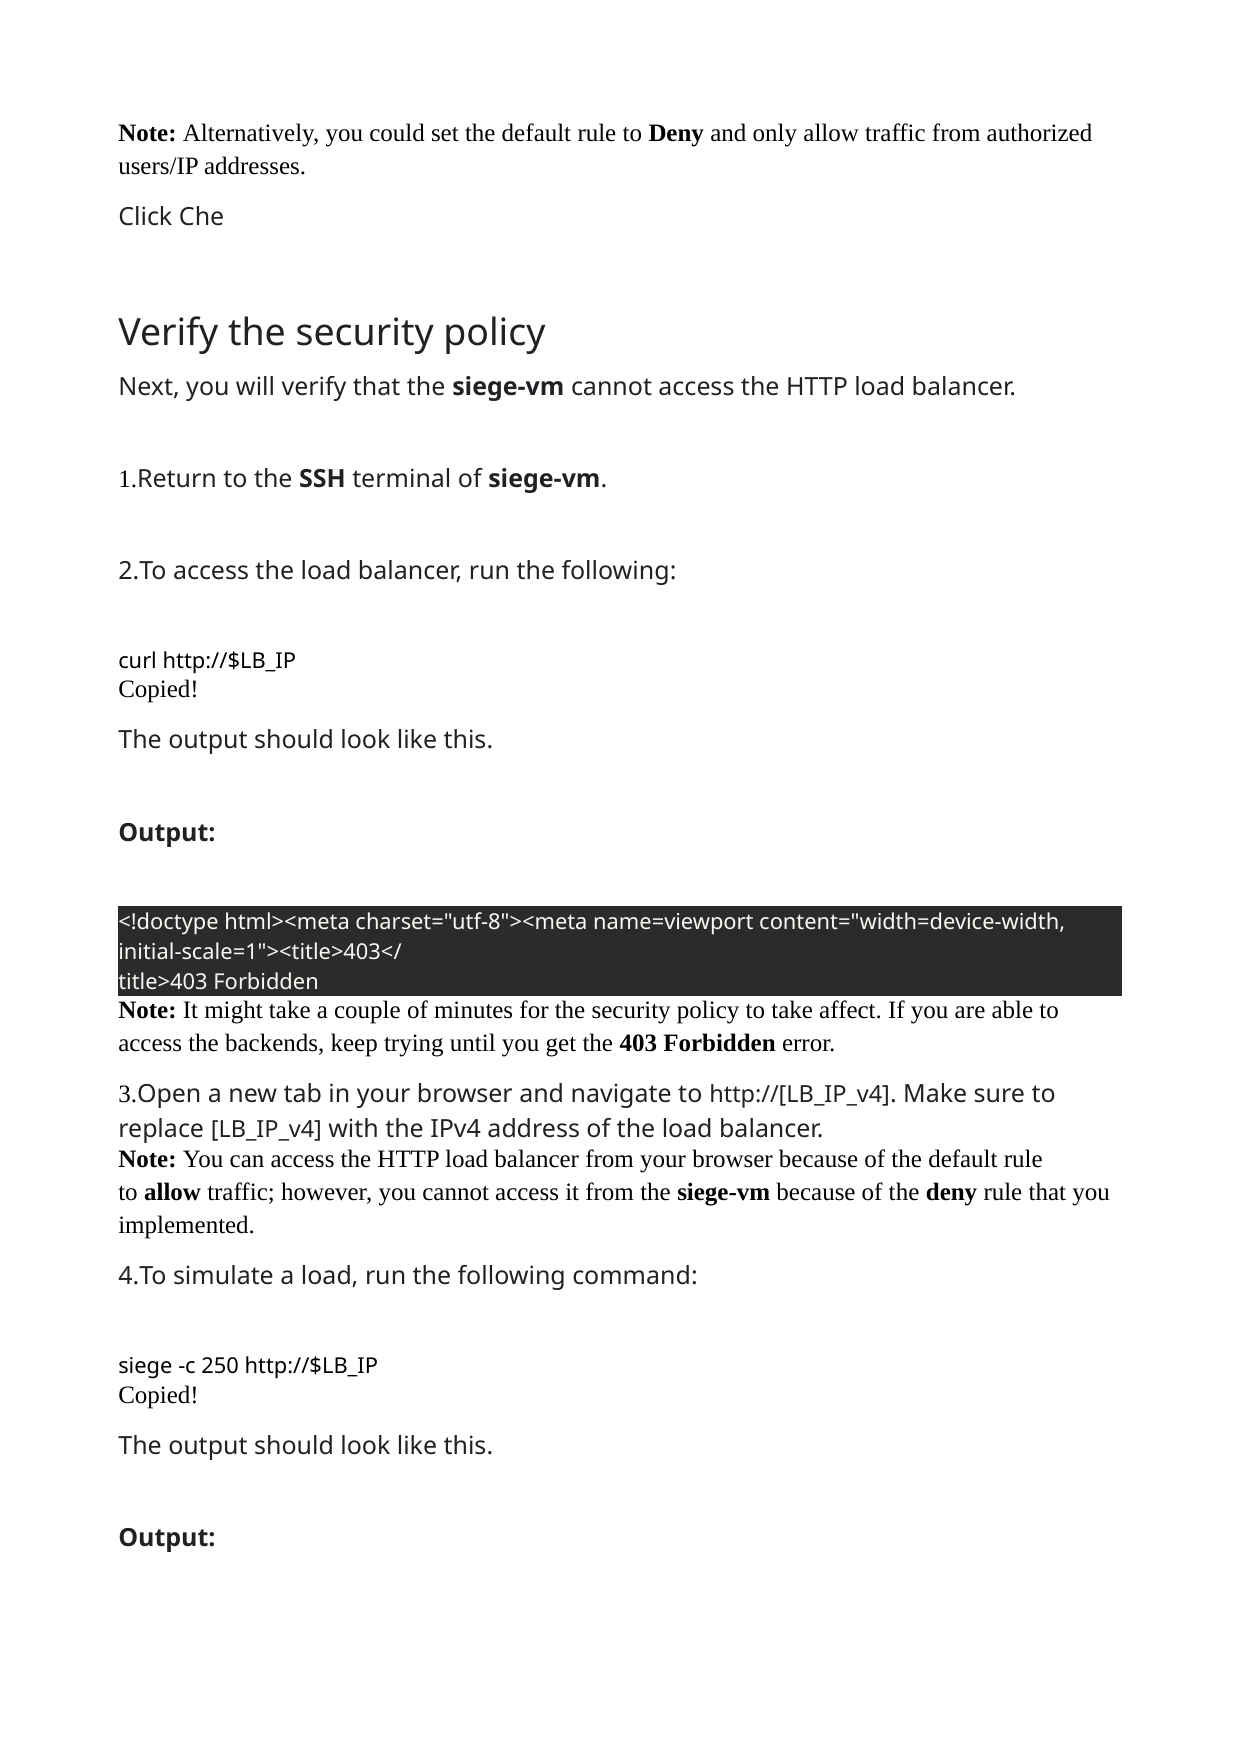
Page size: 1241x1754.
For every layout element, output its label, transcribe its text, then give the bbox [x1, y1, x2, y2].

text The output should look like this. [118, 1427, 1122, 1461]
text Note: You can access the HTTP load balancer from your browser because of the default rule to allow traffic; however, you cannot access it from the siege-vm because of the deny rule that you implemented. [118, 1144, 1122, 1239]
text title>403 Forbidden [118, 966, 1122, 996]
subtitle Verify the security policy [118, 305, 1122, 356]
text siege -c 250 http://$LB_IP [118, 1350, 1122, 1380]
text Note: Alternatively, you could set the default rule to Deny and only allow traffic from authorized users/IP addresses. [118, 118, 1122, 180]
text The output should look like this. [118, 722, 1122, 756]
text Next, you will verify that the siege-vm cannot access the HTTP load balancer. [118, 369, 1122, 403]
list Return to the SSH terminal of siege-vm. [118, 461, 1122, 495]
text Copied! [118, 1380, 1109, 1408]
text Output: [118, 814, 1122, 848]
list Open a new tab in your browser and navigate to http://[LB_IP_v4]. Make sure to replace [LB_IP_v4] with the IPv4 address of the load balancer. [118, 1076, 1122, 1144]
list To simulate a load, run the following command: [118, 1258, 1122, 1292]
list To access the load balancer, run the following: [118, 553, 1122, 587]
text Click Che [118, 199, 1122, 233]
text Output: [118, 1519, 1122, 1553]
text Note: It might take a couple of minutes for the security policy to take affect. If you are able to access the backends, keep trying until you get the 403 Forbidden error. [118, 996, 1122, 1057]
text Copied! [118, 674, 1109, 703]
text <!doctype html><meta charset="utf-8"><meta name=viewport content="width=device-width, initial-scale=1"><title>403</ [118, 906, 1122, 966]
text curl http://$LB_IP [118, 645, 1122, 674]
